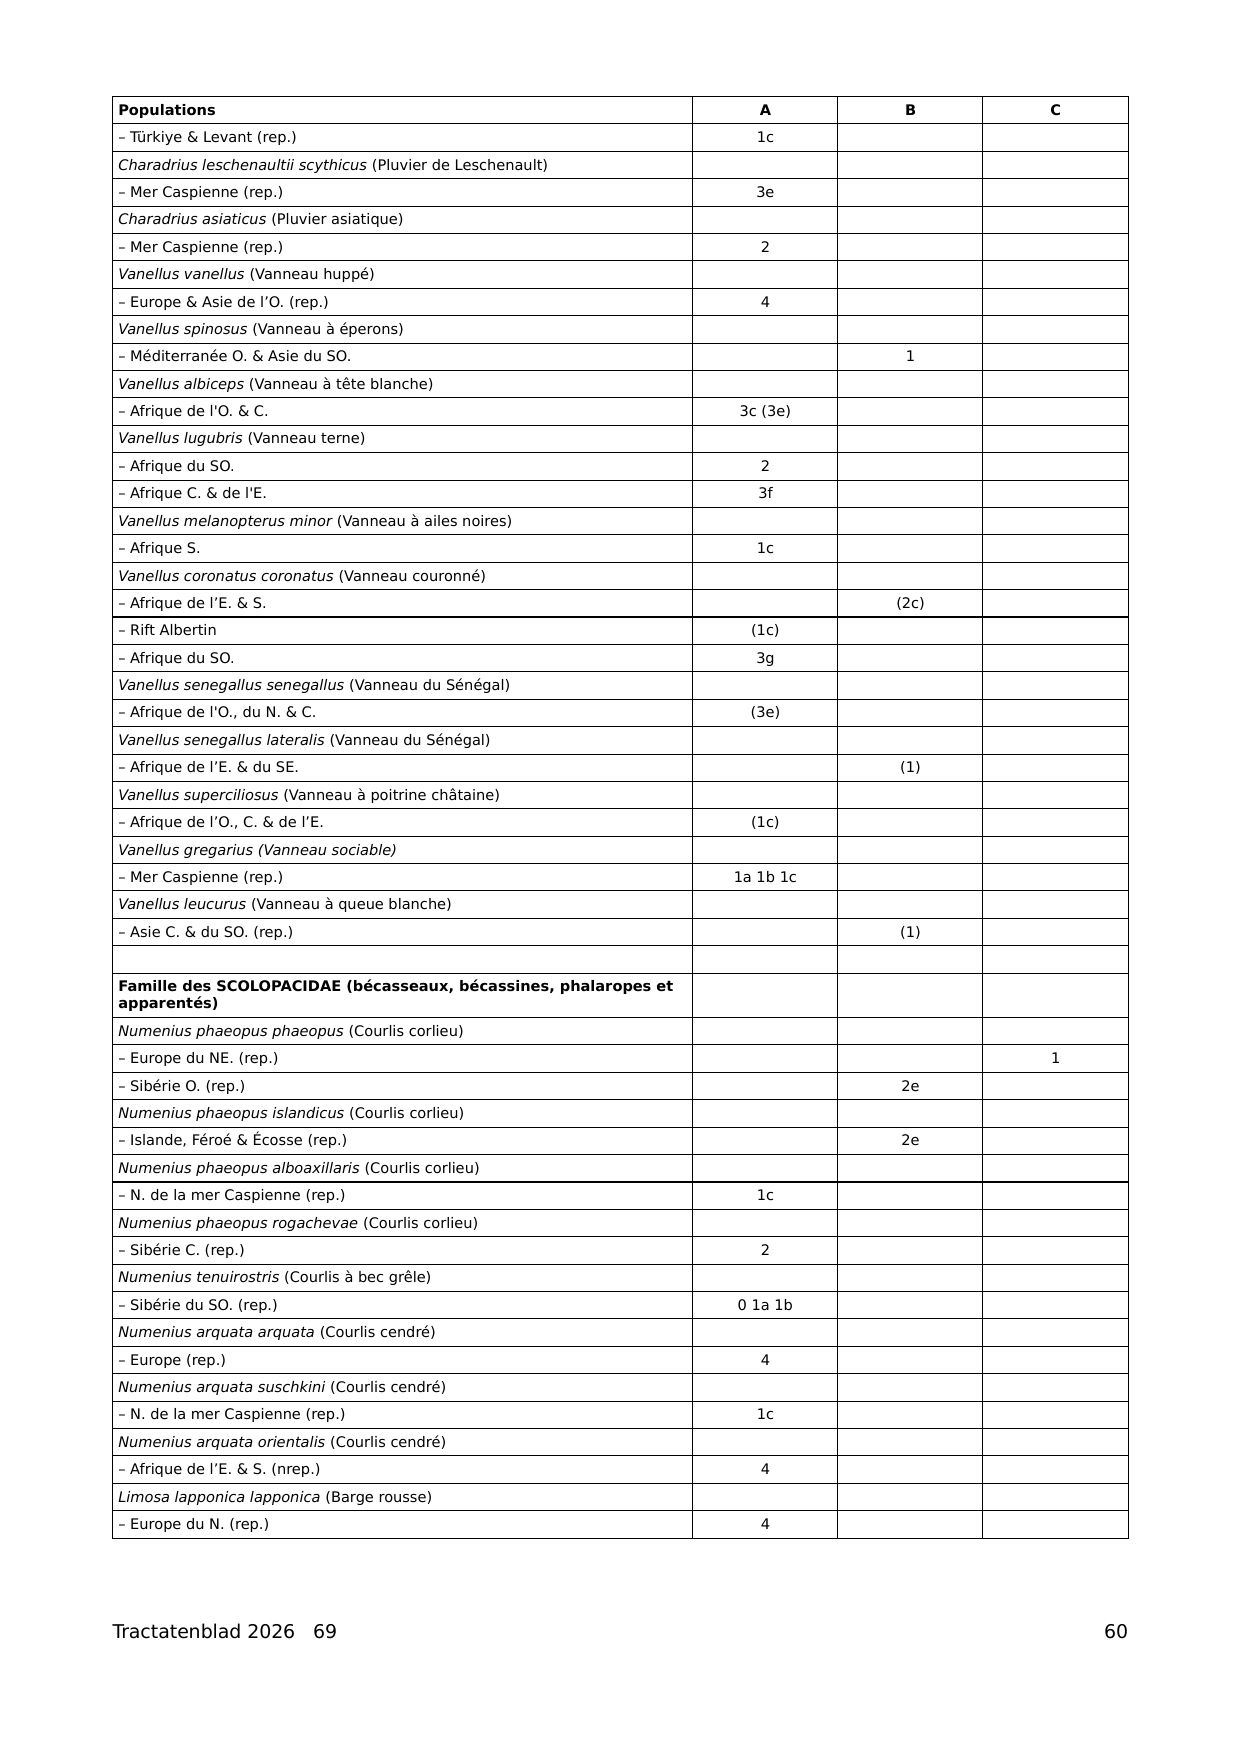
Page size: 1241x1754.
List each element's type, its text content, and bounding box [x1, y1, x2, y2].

table_cell [838, 371, 982, 397]
table_cell (1c) [693, 809, 837, 836]
table_cell [838, 508, 982, 534]
table_cell 3g [693, 645, 837, 671]
table_cell [838, 1292, 982, 1318]
table_cell [983, 618, 1128, 644]
table_cell Vanellus coronatus coronatus (Vanneau couronné) [113, 563, 692, 589]
table_cell [693, 563, 837, 589]
table_cell [983, 1511, 1128, 1537]
table_cell [838, 864, 982, 890]
table_cell Vanellus lugubris (Vanneau terne) [113, 426, 692, 452]
table_cell [693, 1045, 837, 1072]
table_cell [983, 1155, 1128, 1181]
table_cell [693, 1155, 837, 1181]
table_cell – Europe du NE. (rep.) [113, 1045, 692, 1072]
table_cell – Türkiye & Levant (rep.) [113, 124, 692, 151]
table_cell [693, 1374, 837, 1401]
table_cell Vanellus senegallus lateralis (Vanneau du Sénégal) [113, 727, 692, 753]
table_cell [693, 1100, 837, 1127]
table_cell [693, 508, 837, 534]
table_cell [838, 727, 982, 753]
table_cell 2 [693, 1237, 837, 1263]
table_cell [838, 645, 982, 671]
table_cell [983, 891, 1128, 918]
table_cell 4 [693, 289, 837, 315]
table_header A [693, 97, 837, 123]
table_cell [983, 1183, 1128, 1209]
table_cell 1 [983, 1045, 1128, 1072]
table_cell – Afrique du SO. [113, 645, 692, 671]
table_cell – Sibérie O. (rep.) [113, 1073, 692, 1099]
table_cell [838, 809, 982, 836]
table_cell Limosa lapponica lapponica (Barge rousse) [113, 1484, 692, 1510]
table_cell 3e [693, 179, 837, 206]
table_cell [838, 481, 982, 507]
table_cell Vanellus leucurus (Vanneau à queue blanche) [113, 891, 692, 918]
table_cell [838, 152, 982, 178]
table_cell [693, 672, 837, 699]
table_cell [983, 207, 1128, 233]
table_cell [838, 974, 982, 1017]
table_cell [983, 782, 1128, 808]
table_cell [693, 755, 837, 781]
table_cell [838, 124, 982, 151]
table_cell Numenius phaeopus phaeopus (Courlis corlieu) [113, 1018, 692, 1044]
table_cell [983, 974, 1128, 1017]
table_cell [693, 837, 837, 863]
table_cell [983, 1265, 1128, 1291]
table_cell – Afrique de l’E. & S. (nrep.) [113, 1456, 692, 1483]
table_cell [693, 1128, 837, 1154]
table_cell [693, 919, 837, 945]
table_cell (1) [838, 919, 982, 945]
table_cell [838, 234, 982, 260]
table_cell [983, 152, 1128, 178]
table_cell Vanellus superciliosus (Vanneau à poitrine châtaine) [113, 782, 692, 808]
table_cell 4 [693, 1347, 837, 1373]
table_cell [838, 1045, 982, 1072]
table_cell [693, 1429, 837, 1455]
table_cell 2e [838, 1128, 982, 1154]
table_cell [838, 837, 982, 863]
table_cell [838, 261, 982, 288]
table_cell [983, 590, 1128, 616]
table_cell 2e [838, 1073, 982, 1099]
table_cell 3c (3e) [693, 398, 837, 425]
table_cell – Mer Caspienne (rep.) [113, 864, 692, 890]
table_cell [983, 316, 1128, 342]
table_cell Numenius arquata orientalis (Courlis cendré) [113, 1429, 692, 1455]
table_cell [838, 946, 982, 973]
table_cell [693, 1018, 837, 1044]
table_cell [983, 453, 1128, 479]
table_cell – Asie C. & du SO. (rep.) [113, 919, 692, 945]
table_cell – Afrique C. & de l'E. [113, 481, 692, 507]
table_cell [983, 864, 1128, 890]
table_cell [983, 289, 1128, 315]
table_cell [838, 891, 982, 918]
table_cell [838, 453, 982, 479]
table_cell [838, 426, 982, 452]
table_cell 1c [693, 1183, 837, 1209]
table_cell [983, 563, 1128, 589]
table_cell – Europe du N. (rep.) [113, 1511, 692, 1537]
table_cell [983, 124, 1128, 151]
table_cell – Europe (rep.) [113, 1347, 692, 1373]
table_cell [838, 1100, 982, 1127]
table_cell [693, 371, 837, 397]
table_cell Vanellus vanellus (Vanneau huppé) [113, 261, 692, 288]
table_cell [113, 946, 692, 973]
table_cell [838, 179, 982, 206]
table_cell – Islande, Féroé & Écosse (rep.) [113, 1128, 692, 1154]
table_cell Numenius phaeopus rogachevae (Courlis corlieu) [113, 1210, 692, 1236]
table_cell [838, 672, 982, 699]
table_cell [693, 261, 837, 288]
table_cell – Méditerranée O. & Asie du SO. [113, 344, 692, 370]
table_cell [983, 755, 1128, 781]
table_cell – Sibérie du SO. (rep.) [113, 1292, 692, 1318]
table_cell [983, 1374, 1128, 1401]
table_cell [693, 152, 837, 178]
table_cell – N. de la mer Caspienne (rep.) [113, 1183, 692, 1209]
table_cell [693, 1265, 837, 1291]
table_cell [983, 179, 1128, 206]
table_cell – Afrique de l’O., C. & de l’E. [113, 809, 692, 836]
table_cell [983, 481, 1128, 507]
table_cell [838, 563, 982, 589]
table_cell [983, 1292, 1128, 1318]
table_cell Numenius tenuirostris (Courlis à bec grêle) [113, 1265, 692, 1291]
table_cell Numenius arquata suschkini (Courlis cendré) [113, 1374, 692, 1401]
table_cell [838, 1237, 982, 1263]
table_cell [693, 891, 837, 918]
table_cell [838, 1018, 982, 1044]
table_cell [983, 344, 1128, 370]
table_cell 2 [693, 453, 837, 479]
table_cell [983, 946, 1128, 973]
table_cell [693, 946, 837, 973]
table_cell [983, 261, 1128, 288]
table_cell – Afrique S. [113, 535, 692, 562]
table_cell [983, 700, 1128, 726]
table_cell [983, 645, 1128, 671]
table_cell [983, 1347, 1128, 1373]
table_cell [983, 1237, 1128, 1263]
table_cell [693, 974, 837, 1017]
table_cell 1a 1b 1c [693, 864, 837, 890]
table_cell [693, 782, 837, 808]
table_cell Vanellus spinosus (Vanneau à éperons) [113, 316, 692, 342]
table_cell [838, 398, 982, 425]
table_cell [838, 289, 982, 315]
table_cell [838, 782, 982, 808]
table_cell [693, 1484, 837, 1510]
table_cell Numenius phaeopus alboaxillaris (Courlis corlieu) [113, 1155, 692, 1181]
table_cell [838, 700, 982, 726]
table_header B [838, 97, 982, 123]
table_cell [983, 1456, 1128, 1483]
table_cell [983, 1073, 1128, 1099]
table_cell [983, 837, 1128, 863]
table_cell [838, 1347, 982, 1373]
table_cell Famille des SCOLOPACIDAE (bécasseaux, bécassines, phalaropes et apparentés) [113, 974, 692, 1017]
table_cell 4 [693, 1511, 837, 1537]
table_cell [983, 1018, 1128, 1044]
table_cell [838, 618, 982, 644]
table_cell [983, 809, 1128, 836]
table_cell Charadrius asiaticus (Pluvier asiatique) [113, 207, 692, 233]
table_cell [838, 1265, 982, 1291]
table_cell [983, 1402, 1128, 1428]
table_cell – Mer Caspienne (rep.) [113, 179, 692, 206]
table_cell [693, 590, 837, 616]
table_cell [983, 398, 1128, 425]
table_cell Vanellus gregarius (Vanneau sociable) [113, 837, 692, 863]
table_cell [693, 426, 837, 452]
table_cell 1c [693, 535, 837, 562]
table_cell (1c) [693, 618, 837, 644]
table_cell – Europe & Asie de l’O. (rep.) [113, 289, 692, 315]
table_cell [983, 727, 1128, 753]
table_cell [838, 1155, 982, 1181]
table_cell [838, 1319, 982, 1346]
table_cell – Rift Albertin [113, 618, 692, 644]
table_cell 2 [693, 234, 837, 260]
table_header Populations [113, 97, 692, 123]
table_cell (1) [838, 755, 982, 781]
table_cell [983, 1128, 1128, 1154]
table_cell [693, 1073, 837, 1099]
table_cell [838, 1183, 982, 1209]
table_cell [983, 672, 1128, 699]
table_cell Numenius phaeopus islandicus (Courlis corlieu) [113, 1100, 692, 1127]
table_cell [838, 1429, 982, 1455]
table_cell [838, 1456, 982, 1483]
table_cell – Sibérie C. (rep.) [113, 1237, 692, 1263]
table_cell (2c) [838, 590, 982, 616]
table_cell [693, 1319, 837, 1346]
table_cell [693, 207, 837, 233]
table_cell – Afrique du SO. [113, 453, 692, 479]
table_cell [983, 1484, 1128, 1510]
table_cell [983, 371, 1128, 397]
table_cell 1c [693, 1402, 837, 1428]
table_cell Charadrius leschenaultii scythicus (Pluvier de Leschenault) [113, 152, 692, 178]
table_cell 4 [693, 1456, 837, 1483]
table_cell 1 [838, 344, 982, 370]
table_cell [693, 1210, 837, 1236]
table_cell – Afrique de l'O. & C. [113, 398, 692, 425]
table_cell [838, 1402, 982, 1428]
table_cell [983, 234, 1128, 260]
table_cell [983, 1429, 1128, 1455]
table_cell Vanellus senegallus senegallus (Vanneau du Sénégal) [113, 672, 692, 699]
table_cell Vanellus melanopterus minor (Vanneau à ailes noires) [113, 508, 692, 534]
table_cell [983, 508, 1128, 534]
table_cell – Afrique de l’E. & S. [113, 590, 692, 616]
table_cell [983, 535, 1128, 562]
table_cell [838, 316, 982, 342]
table_cell [838, 1210, 982, 1236]
table_cell [693, 344, 837, 370]
table_cell – Afrique de l'O., du N. & C. [113, 700, 692, 726]
table_cell [838, 535, 982, 562]
table_cell [693, 727, 837, 753]
table_cell [983, 426, 1128, 452]
table_cell 1c [693, 124, 837, 151]
table_cell – Mer Caspienne (rep.) [113, 234, 692, 260]
table_cell [838, 207, 982, 233]
table_cell [693, 316, 837, 342]
table_cell [983, 1100, 1128, 1127]
table_cell Numenius arquata arquata (Courlis cendré) [113, 1319, 692, 1346]
table_cell [983, 919, 1128, 945]
table_cell [838, 1511, 982, 1537]
table_cell [838, 1374, 982, 1401]
table_cell – Afrique de l’E. & du SE. [113, 755, 692, 781]
table_cell (3e) [693, 700, 837, 726]
table_cell [983, 1210, 1128, 1236]
table_cell 3f [693, 481, 837, 507]
table_cell – N. de la mer Caspienne (rep.) [113, 1402, 692, 1428]
table_cell 0 1a 1b [693, 1292, 837, 1318]
table_header C [983, 97, 1128, 123]
table_cell Vanellus albiceps (Vanneau à tête blanche) [113, 371, 692, 397]
table_cell [983, 1319, 1128, 1346]
table_cell [838, 1484, 982, 1510]
